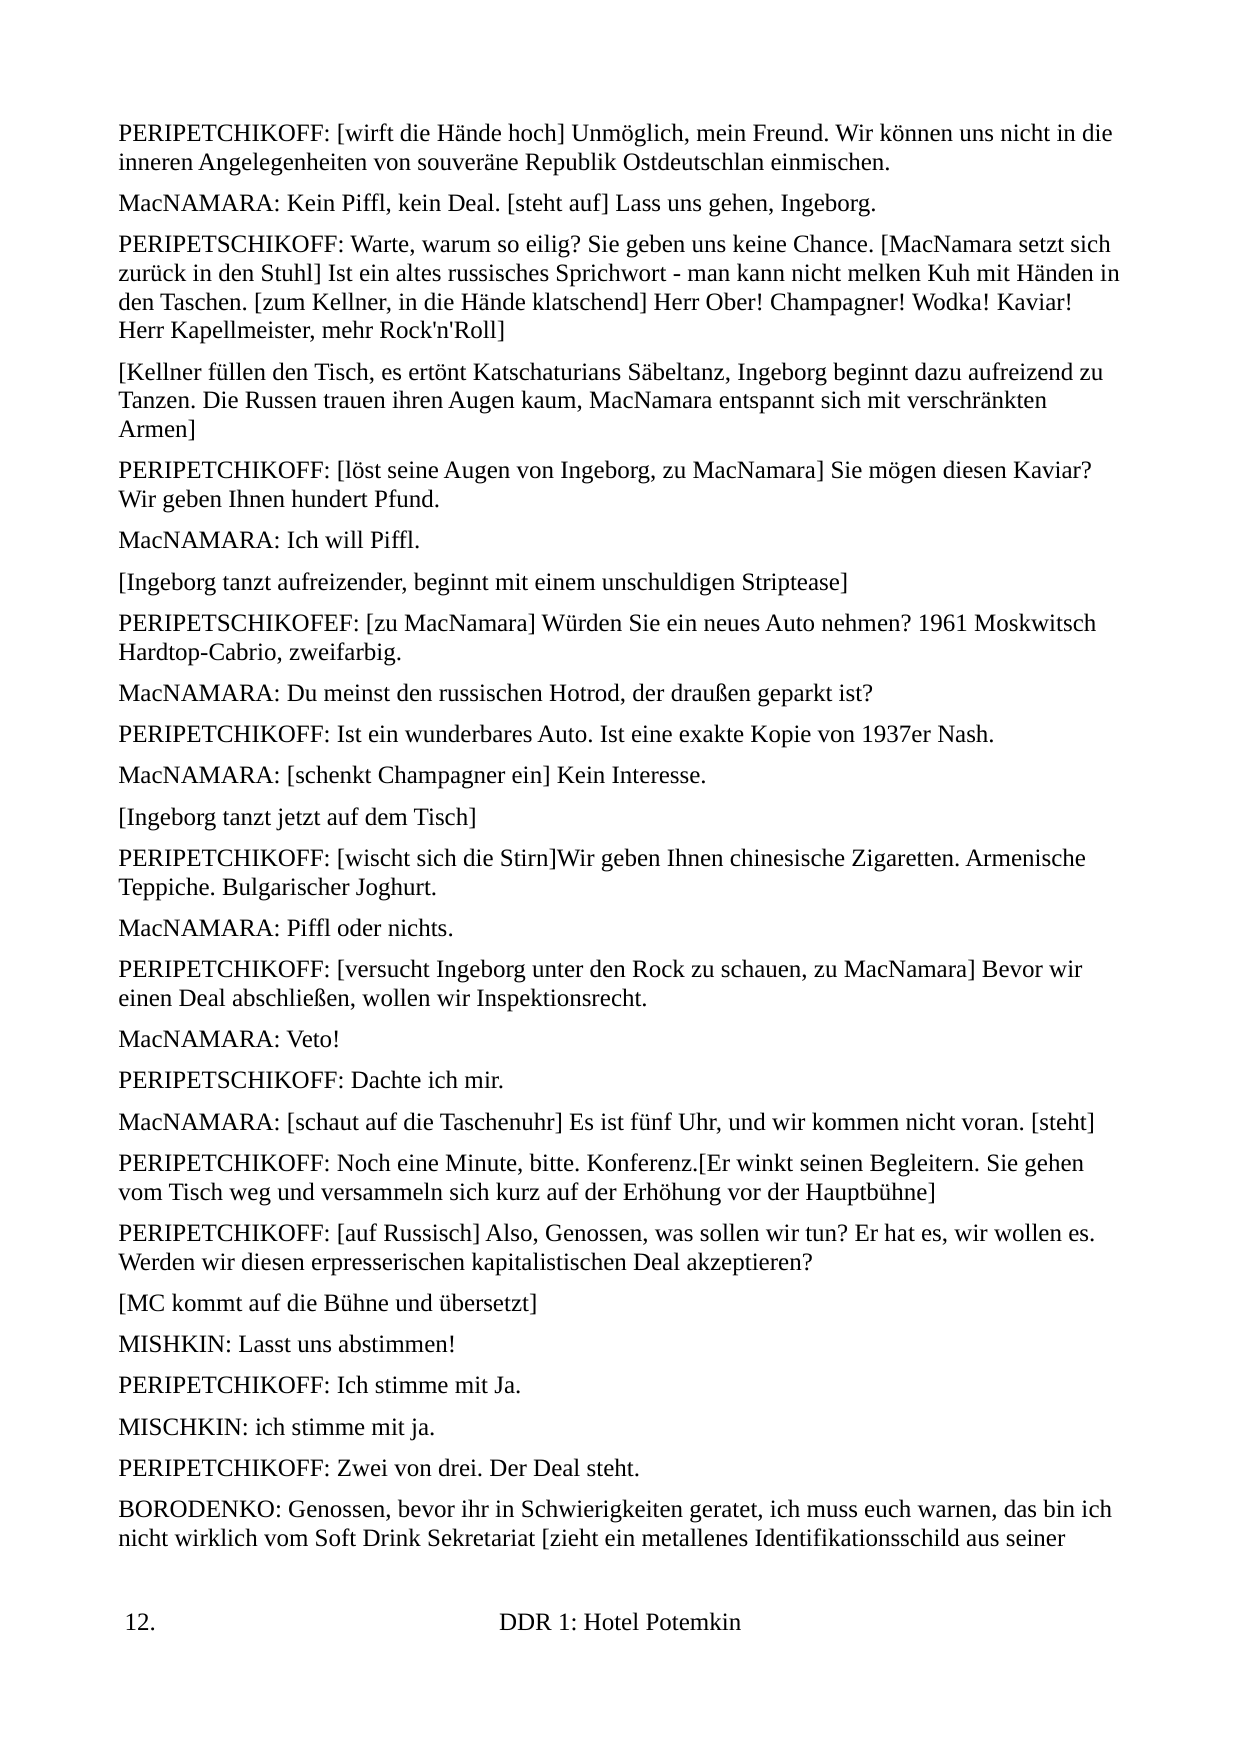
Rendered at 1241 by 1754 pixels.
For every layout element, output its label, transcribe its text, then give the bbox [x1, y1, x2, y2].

text MacNAMARA: Ich will Piffl. [118, 526, 1122, 554]
text BORODENKO: Genossen, bevor ihr in Schwierigkeiten geratet, ich muss euch warnen, das bin ich nicht wirklich vom Soft Drink Sekretariat [zieht ein metallenes Identifikationsschild aus seiner [118, 1494, 1122, 1552]
text PERIPETCHIKOFF: Noch eine Minute, bitte. Konferenz.[Er winkt seinen Begleitern. Sie gehen vom Tisch weg und versammeln sich kurz auf der Erhöhung vor der Hauptbühne] [118, 1148, 1122, 1206]
text PERIPETCHIKOFF: Zwei von drei. Der Deal steht. [118, 1453, 1122, 1482]
text MISHKIN: Lasst uns abstimmen! [118, 1329, 1122, 1358]
text PERIPETCHIKOFF: [löst seine Augen von Ingeborg, zu MacNamara] Sie mögen diesen Kaviar? Wir geben Ihnen hundert Pfund. [118, 456, 1122, 513]
text PERIPETCHIKOFF: [wirft die Hände hoch] Unmöglich, mein Freund. Wir können uns nicht in die inneren Angelegenheiten von souveräne Republik Ostdeutschlan einmischen. [118, 118, 1122, 176]
text MISCHKIN: ich stimme mit ja. [118, 1412, 1122, 1441]
text MacNAMARA: [schenkt Champagner ein] Kein Interesse. [118, 761, 1122, 789]
text MacNAMARA: Piffl oder nichts. [118, 913, 1122, 942]
text [Kellner füllen den Tisch, es ertönt Katschaturians Säbeltanz, Ingeborg beginnt dazu aufreizend zu Tanzen. Die Russen trauen ihren Augen kaum, MacNamara entspannt sich mit verschränkten Armen] [118, 357, 1122, 443]
text PERIPETSCHIKOFEF: [zu MacNamara] Würden Sie ein neues Auto nehmen? 1961 Moskwitsch Hardtop-Cabrio, zweifarbig. [118, 608, 1122, 666]
text MacNAMARA: Kein Piffl, kein Deal. [steht auf] Lass uns gehen, Ingeborg. [118, 188, 1122, 217]
text PERIPETSCHIKOFF: Dachte ich mir. [118, 1066, 1122, 1094]
text MacNAMARA: Du meinst den russischen Hotrod, der draußen geparkt ist? [118, 678, 1122, 707]
text MacNAMARA: Veto! [118, 1024, 1122, 1053]
text PERIPETCHIKOFF: [wischt sich die Stirn]Wir geben Ihnen chinesische Zigaretten. Armenische Teppiche. Bulgarischer Joghurt. [118, 843, 1122, 901]
text PERIPETCHIKOFF: Ist ein wunderbares Auto. Ist eine exakte Kopie von 1937er Nash. [118, 719, 1122, 748]
text [MC kommt auf die Bühne und übersetzt] [118, 1288, 1122, 1317]
text PERIPETCHIKOFF: [auf Russisch] Also, Genossen, was sollen wir tun? Er hat es, wir wollen es. Werden wir diesen erpresserischen kapitalistischen Deal akzeptieren? [118, 1218, 1122, 1276]
text [Ingeborg tanzt aufreizender, beginnt mit einem unschuldigen Striptease] [118, 567, 1122, 596]
text PERIPETSCHIKOFF: Warte, warum so eilig? Sie geben uns keine Chance. [MacNamara setzt sich zurück in den Stuhl] Ist ein altes russisches Sprichwort - man kann nicht melken Kuh mit Händen in den Taschen. [zum Kellner, in die Hände klatschend] Herr Ober! Champagner! Wodka! Kaviar! Herr Kapellmeister, mehr Rock'n'Roll] [118, 229, 1122, 344]
text MacNAMARA: [schaut auf die Taschenuhr] Es ist fünf Uhr, und wir kommen nicht voran. [steht] [118, 1107, 1122, 1136]
text [Ingeborg tanzt jetzt auf dem Tisch] [118, 802, 1122, 831]
text PERIPETCHIKOFF: [versucht Ingeborg unter den Rock zu schauen, zu MacNamara] Bevor wir einen Deal abschließen, wollen wir Inspektionsrecht. [118, 954, 1122, 1012]
text PERIPETCHIKOFF: Ich stimme mit Ja. [118, 1371, 1122, 1399]
